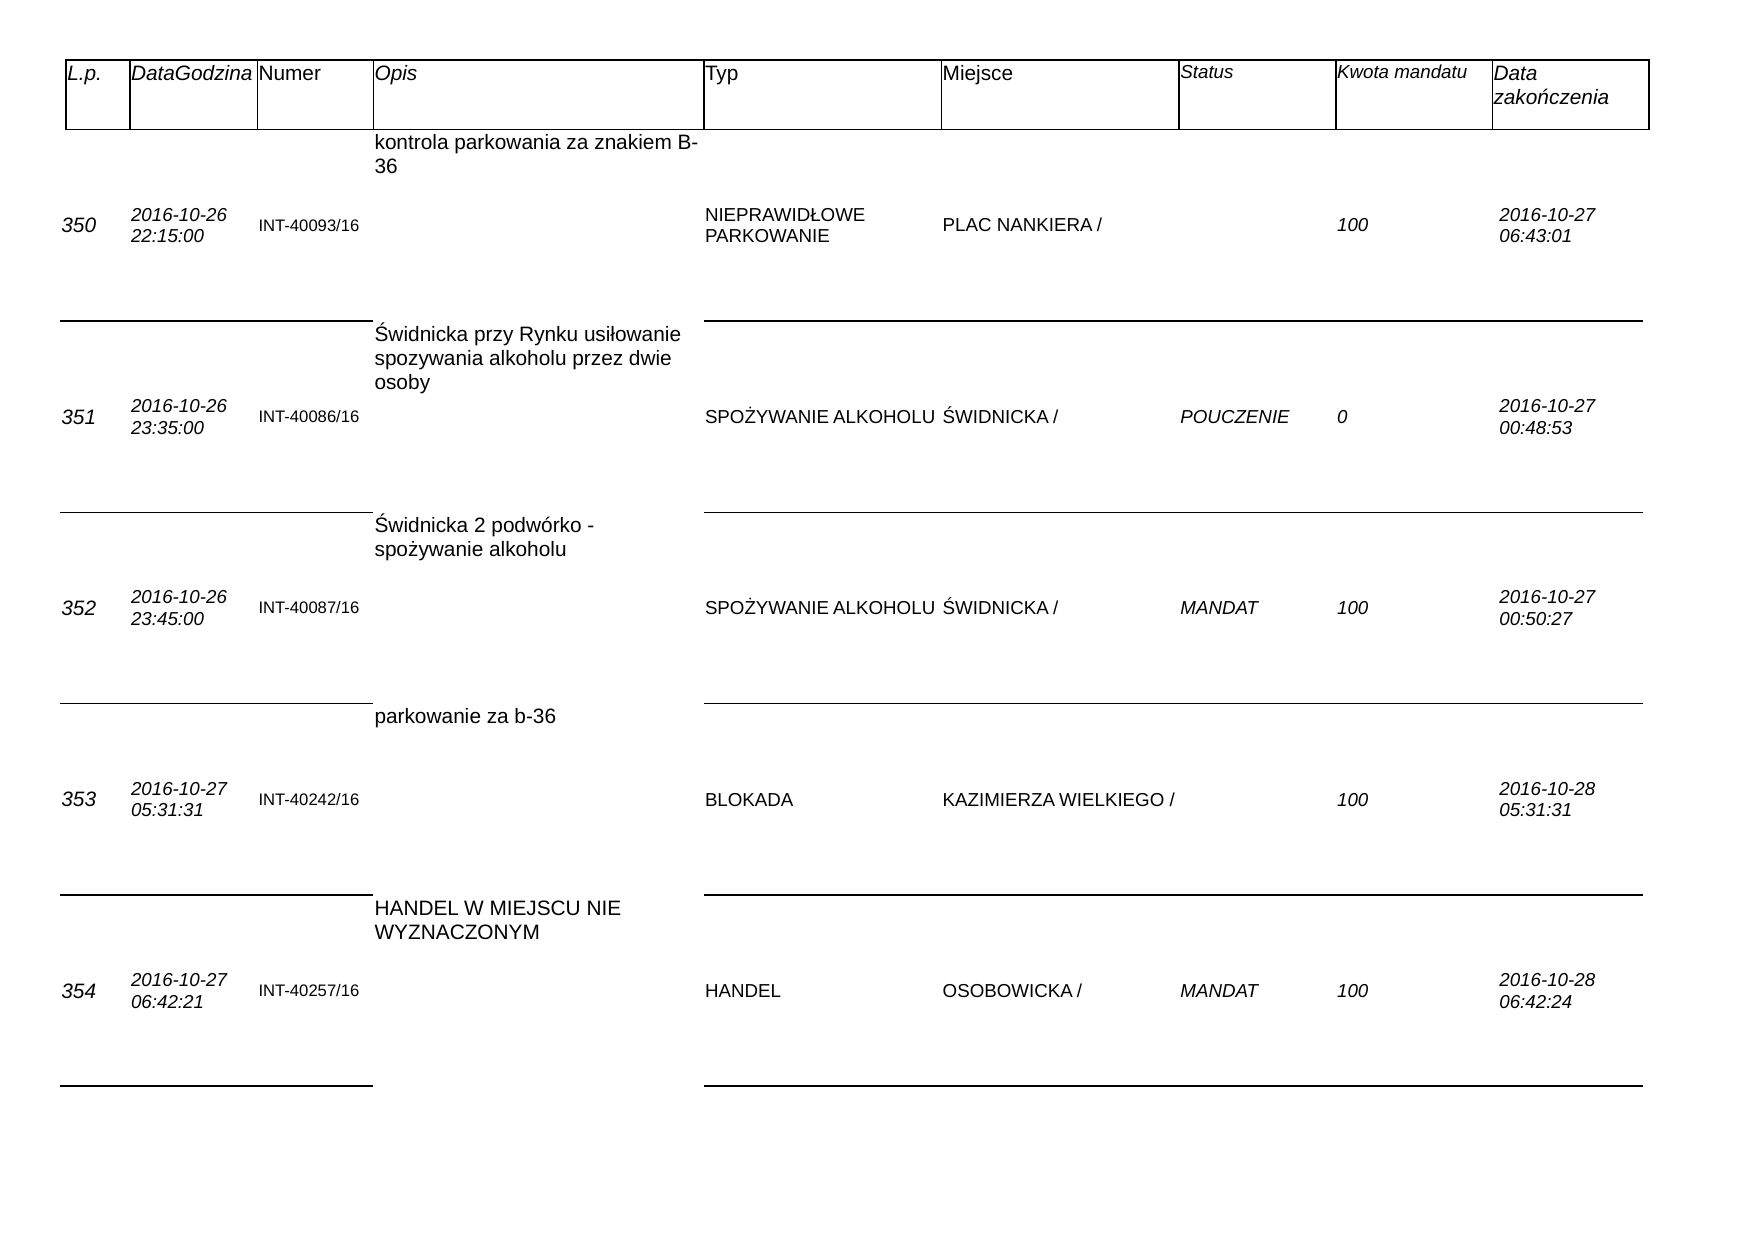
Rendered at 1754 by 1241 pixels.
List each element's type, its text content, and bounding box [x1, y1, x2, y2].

table_cell 100 [1336, 513, 1498, 703]
table_cell [1643, 320, 1649, 511]
table_cell OSOBOWICKA / [941, 896, 1179, 1085]
table_cell [1643, 703, 1649, 894]
table_cell SPOŻYWANIE ALKOHOLU [704, 513, 941, 703]
table_cell 352 [60, 513, 130, 703]
table_cell parkowanie za b-36 [373, 703, 704, 894]
table_cell 351 [60, 322, 130, 511]
table_cell 2016-10-27 06:43:01 [1498, 130, 1643, 320]
table_cell SPOŻYWANIE ALKOHOLU [704, 322, 941, 511]
table_cell INT-40086/16 [257, 322, 373, 511]
table_cell [1643, 130, 1649, 320]
table_cell [1179, 704, 1336, 894]
table_header DataGodzina [131, 61, 257, 129]
table_cell 2016-10-27 00:48:53 [1498, 322, 1643, 511]
table_header [60, 59, 65, 129]
table_cell [1179, 130, 1336, 320]
table_cell 353 [60, 704, 130, 894]
table_cell 2016-10-26 23:35:00 [130, 322, 257, 511]
table_cell ŚWIDNICKA / [941, 322, 1179, 511]
table_cell HANDEL W MIEJSCU NIE WYZNACZONYM [373, 894, 704, 1085]
table_cell BLOKADA [704, 704, 941, 894]
table_cell Świdnicka przy Rynku usiłowanie spozywania alkoholu przez dwie osoby [373, 320, 704, 511]
table_cell PLAC NANKIERA / [941, 130, 1179, 320]
table_cell 2016-10-27 05:31:31 [130, 704, 257, 894]
table_cell INT-40257/16 [257, 896, 373, 1085]
table_header Opis [374, 61, 703, 129]
table_header L.p. [67, 61, 129, 129]
table_cell 0 [1336, 322, 1498, 511]
table_cell HANDEL [704, 896, 941, 1085]
table_header Data zakończenia [1493, 61, 1648, 129]
table_cell 2016-10-27 06:42:21 [130, 896, 257, 1085]
table_cell 350 [60, 129, 130, 320]
table_cell KAZIMIERZA WIELKIEGO / [941, 704, 1179, 894]
table_cell Świdnicka 2 podwórko - spożywanie alkoholu [373, 511, 704, 703]
table_cell 100 [1336, 130, 1498, 320]
table_cell INT-40242/16 [257, 704, 373, 894]
table_cell MANDAT [1179, 513, 1336, 703]
table_cell NIEPRAWIDŁOWE PARKOWANIE [704, 130, 941, 320]
table_cell 2016-10-26 22:15:00 [130, 130, 257, 320]
table_cell kontrola parkowania za znakiem B-36 [373, 130, 704, 320]
table_cell POUCZENIE [1179, 322, 1336, 511]
table_cell 2016-10-28 05:31:31 [1498, 704, 1643, 894]
table_cell 100 [1336, 704, 1498, 894]
table_cell 2016-10-26 23:45:00 [130, 513, 257, 703]
table_cell INT-40087/16 [257, 513, 373, 703]
table_cell [1643, 511, 1649, 703]
table_header Numer [258, 61, 373, 129]
table_cell 2016-10-27 00:50:27 [1498, 513, 1643, 703]
table_cell 2016-10-28 06:42:24 [1498, 896, 1643, 1085]
table_header Miejsce [942, 61, 1178, 129]
table_header Typ [705, 61, 941, 129]
table_cell 100 [1336, 896, 1498, 1085]
table_cell ŚWIDNICKA / [941, 513, 1179, 703]
table_cell [1643, 894, 1649, 1085]
table_header Kwota mandatu [1337, 61, 1492, 129]
table_cell INT-40093/16 [257, 130, 373, 320]
table_cell MANDAT [1179, 896, 1336, 1085]
table_header Status [1180, 61, 1335, 129]
table_cell 354 [60, 896, 130, 1085]
